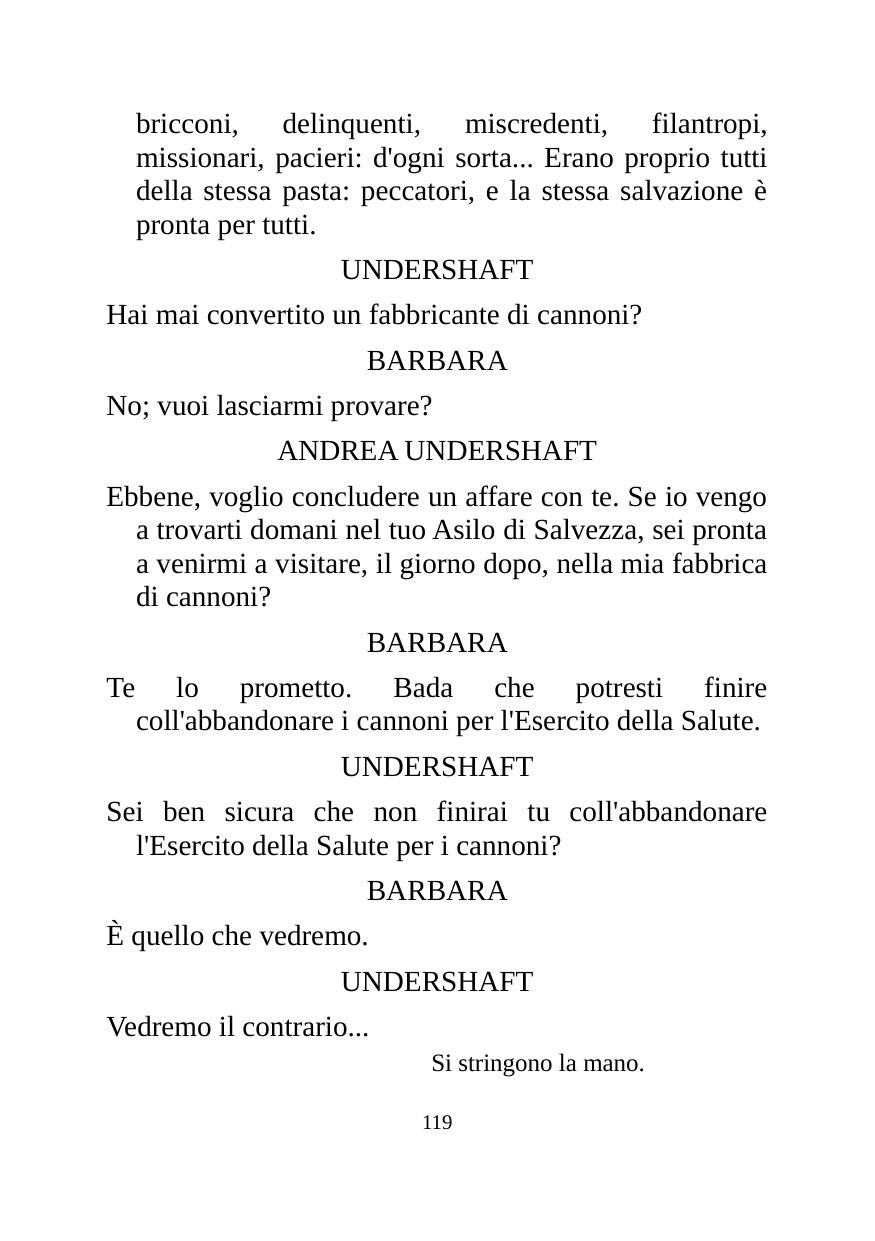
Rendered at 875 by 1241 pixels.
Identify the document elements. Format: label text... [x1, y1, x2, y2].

text ANDREA UNDERSHAFT [106, 433, 768, 467]
text Vedremo il contrario... [106, 1009, 768, 1042]
text bricconi, delinquenti, miscredenti, filantropi, missionari, pacieri: d'ogni sorta... Erano proprio tutti della stessa pasta: peccatori, e la stessa salvazione è pronta per tutti. [106, 106, 768, 240]
text Sei ben sicura che non finirai tu coll'abbandonare l'Esercito della Salute per i cannoni? [106, 794, 768, 861]
text UNDERSHAFT [106, 749, 768, 782]
text Ebbene, voglio concludere un affare con te. Se io vengo a trovarti domani nel tuo Asilo di Salvezza, sei pronta a venirmi a visitare, il giorno dopo, nella mia fabbrica di cannoni? [106, 479, 768, 613]
text BARBARA [106, 873, 768, 907]
text Te lo prometto. Bada che potresti finire coll'abbandonare i cannoni per l'Esercito della Salute. [106, 670, 768, 737]
text No; vuoi lasciarmi provare? [106, 388, 768, 422]
text BARBARA [106, 343, 768, 376]
text BARBARA [106, 625, 768, 658]
text UNDERSHAFT [106, 964, 768, 997]
text Hai mai convertito un fabbricante di cannoni? [106, 297, 768, 331]
text UNDERSHAFT [106, 252, 768, 286]
text Si stringono la mano. [431, 1048, 768, 1077]
text È quello che vedremo. [106, 918, 768, 952]
